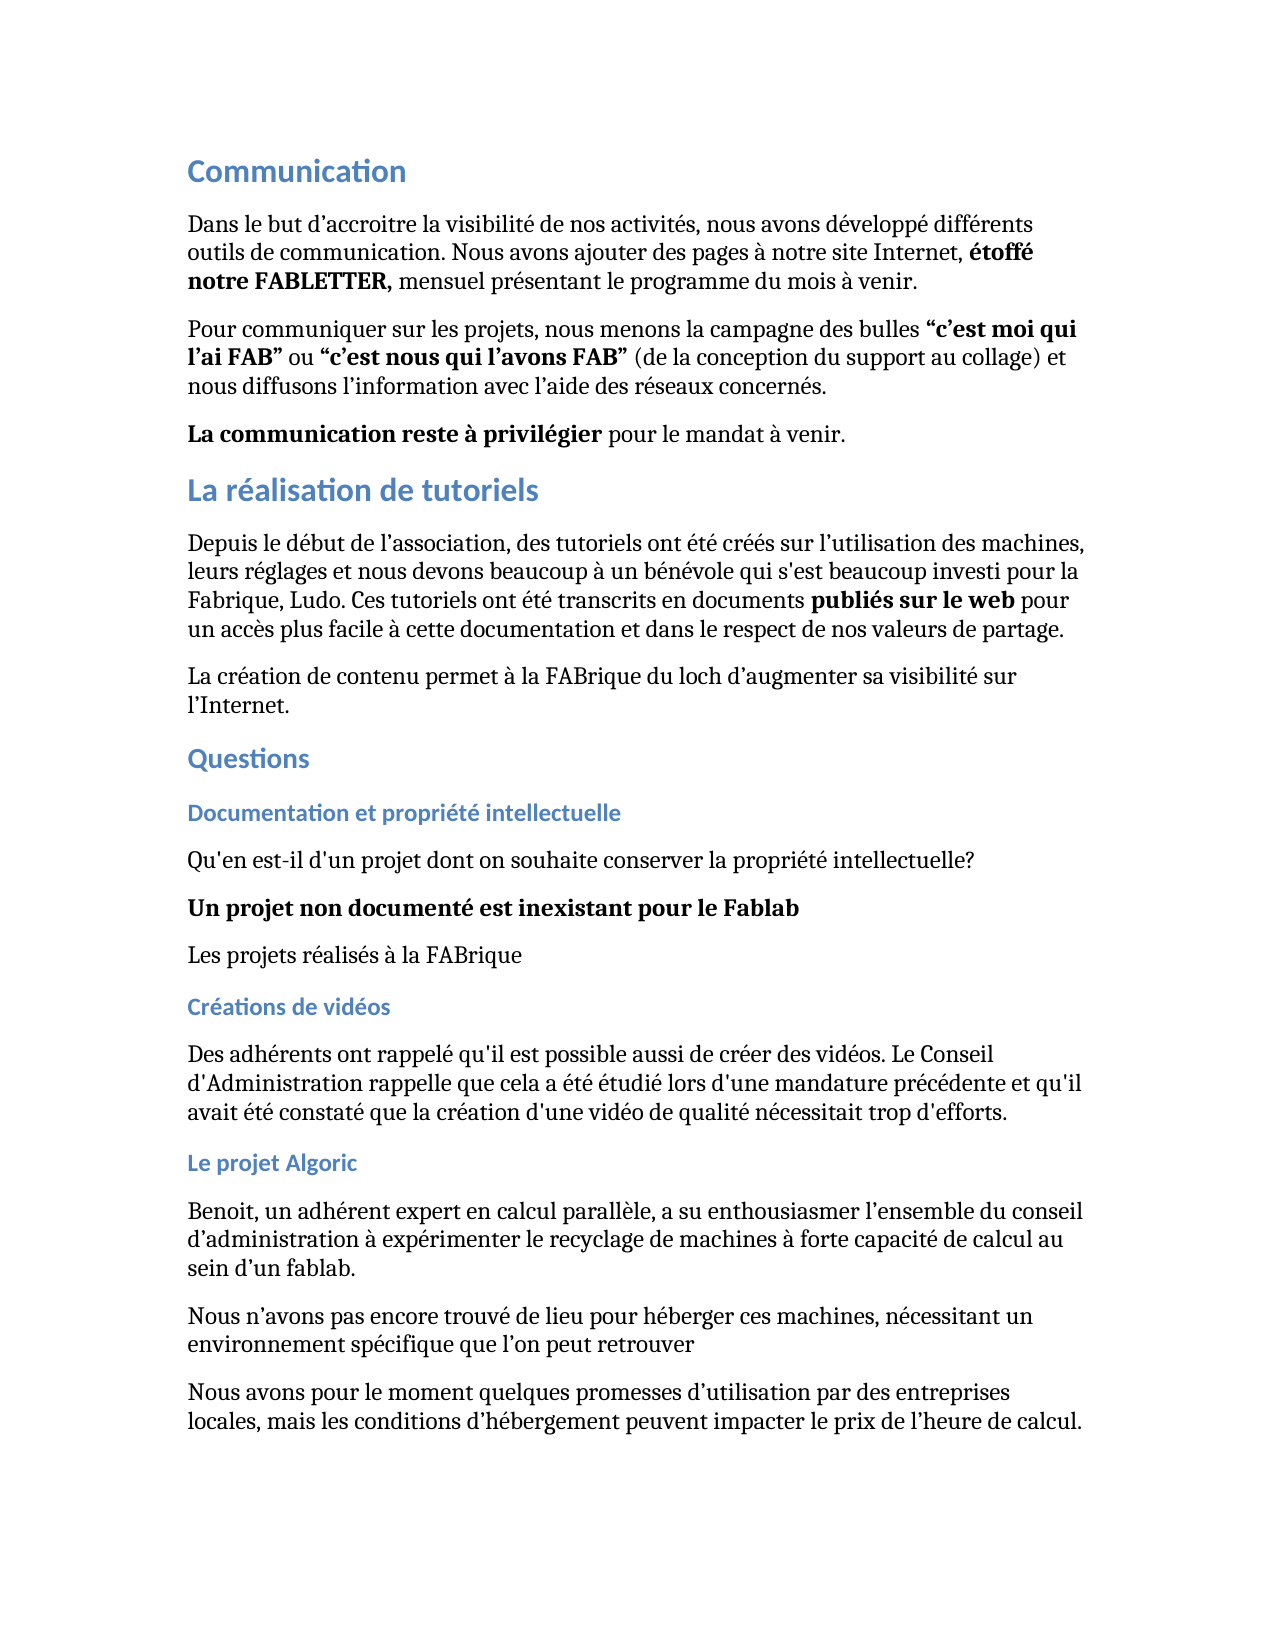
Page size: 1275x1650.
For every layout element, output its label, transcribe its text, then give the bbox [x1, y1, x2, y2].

subtitle Créations de vidéos [187, 991, 1087, 1021]
subtitle Documentation et propriété intellectuelle [187, 797, 1087, 828]
text La création de contenu permet à la FABrique du loch d’augmenter sa visibilité sur l’Internet. [187, 662, 1087, 720]
subtitle Le projet Algoric [187, 1147, 1087, 1178]
subtitle Communication [187, 150, 1087, 191]
text Qu'en est-il d'un projet dont on souhaite conserver la propriété intellectuelle? [187, 846, 1087, 875]
subtitle Questions [187, 741, 1087, 776]
text Depuis le début de l’association, des tutoriels ont été créés sur l’utilisation des machines, leurs réglages et nous devons beaucoup à un bénévole qui s'est beaucoup investi pour la Fabrique, Ludo. Ces tutoriels ont été transcrits en documents publiés sur le web pour un accès plus facile à cette documentation et dans le respect de nos valeurs de partage. [187, 528, 1087, 643]
text Des adhérents ont rappelé qu'il est possible aussi de créer des vidéos. Le Conseil d'Administration rappelle que cela a été étudié lors d'une mandature précédente et qu'il avait été constaté que la création d'une vidéo de qualité nécessitait trop d'efforts. [187, 1040, 1087, 1126]
text Nous avons pour le moment quelques promesses d’utilisation par des entreprises locales, mais les conditions d’hébergement peuvent impacter le prix de l’heure de calcul. [187, 1378, 1087, 1435]
text La communication reste à privilégier pour le mandat à venir. [187, 419, 1087, 448]
text Dans le but d’accroitre la visibilité de nos activités, nous avons développé différents outils de communication. Nous avons ajouter des pages à notre site Internet, étoffé notre FABLETTER, mensuel présentant le programme du mois à venir. [187, 209, 1087, 296]
subtitle La réalisation de tutoriels [187, 469, 1087, 510]
text Un projet non documenté est inexistant pour le Fablab [187, 894, 1087, 923]
text Nous n’avons pas encore trouvé de lieu pour héberger ces machines, nécessitant un environnement spécifique que l’on peut retrouver [187, 1302, 1087, 1359]
text Les projets réalisés à la FABrique [187, 941, 1087, 970]
text Pour communiquer sur les projets, nous menons la campagne des bulles “c’est moi qui l’ai FAB” ou “c’est nous qui l’avons FAB” (de la conception du support au collage) et nous diffusons l’information avec l’aide des réseaux concernés. [187, 314, 1087, 401]
text Benoit, un adhérent expert en calcul parallèle, a su enthousiasmer l’ensemble du conseil d’administration à expérimenter le recyclage de machines à forte capacité de calcul au sein d’un fablab. [187, 1197, 1087, 1283]
